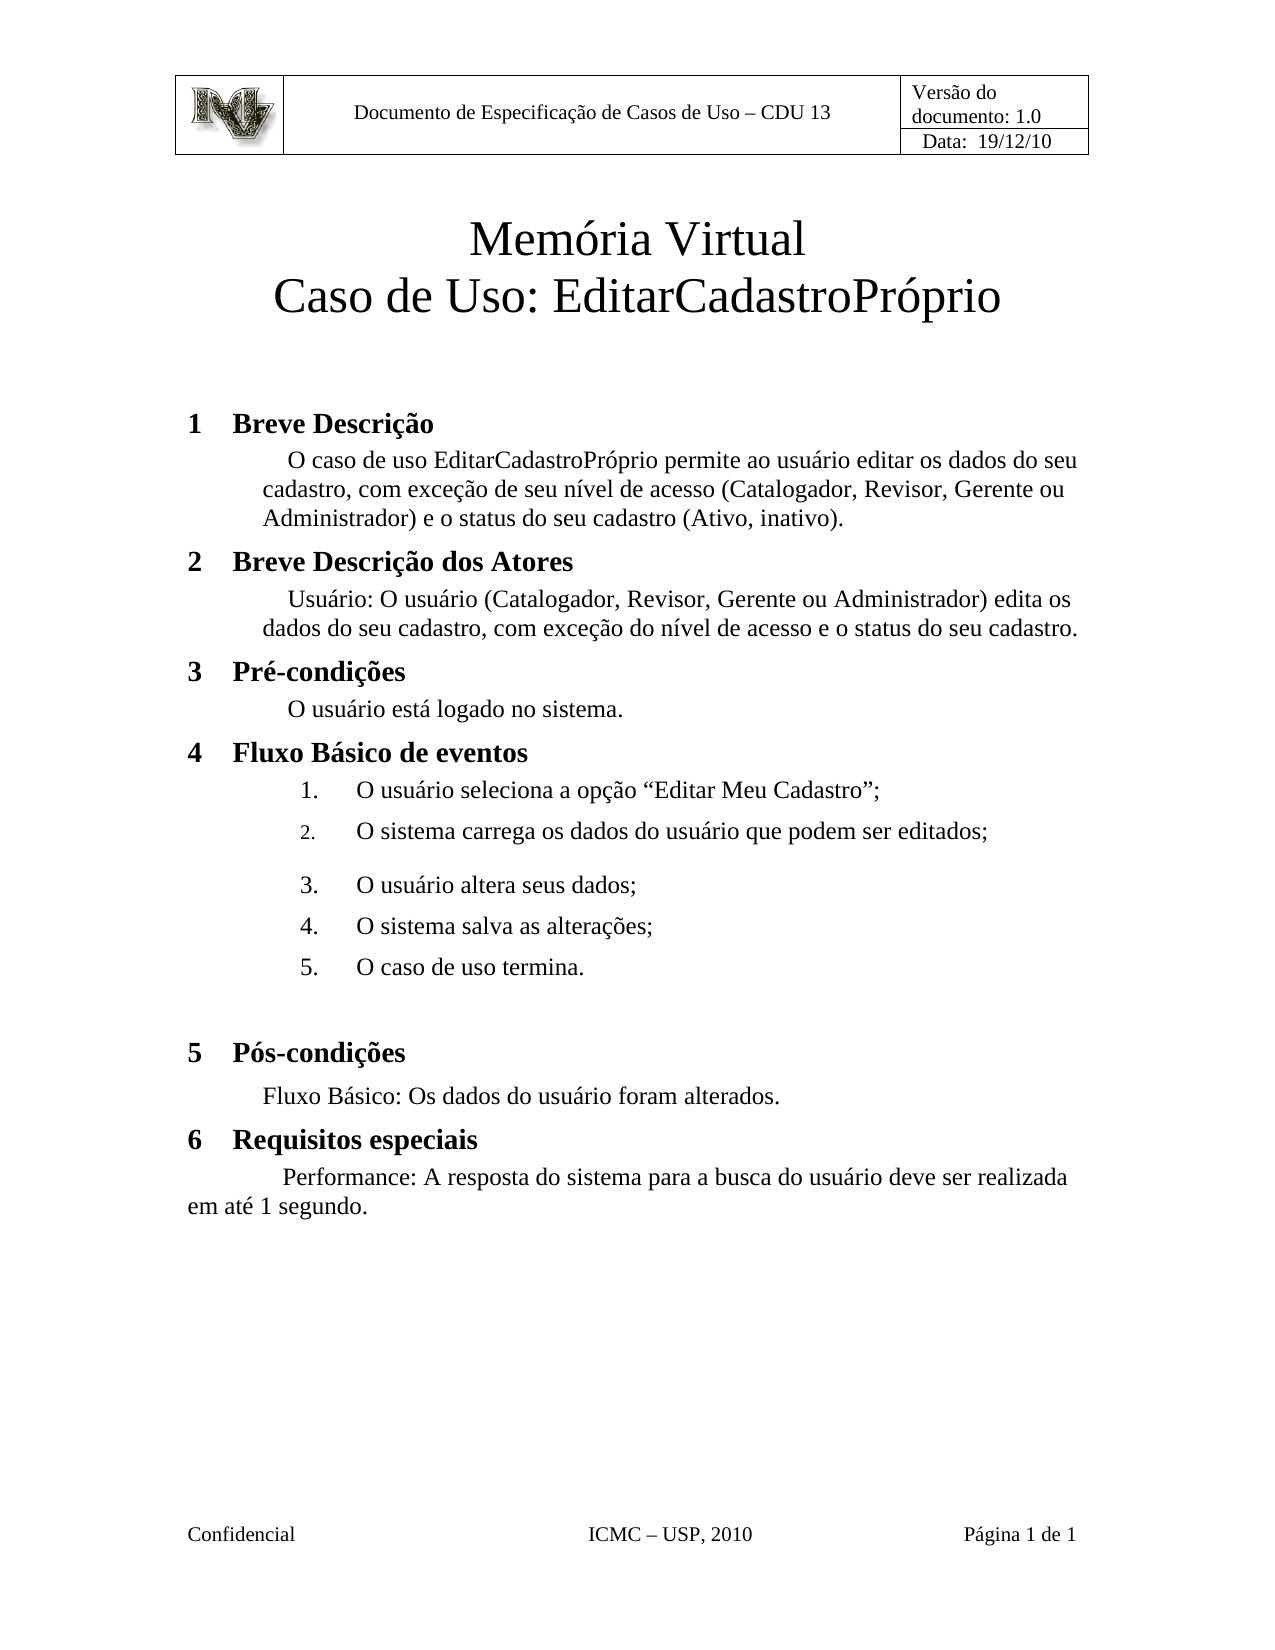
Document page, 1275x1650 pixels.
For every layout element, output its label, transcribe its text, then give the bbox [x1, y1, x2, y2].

list O sistema salva as alterações; [300, 911, 1087, 940]
subtitle Pré-condições [187, 654, 1087, 688]
title O usuário altera seus dados; [300, 870, 1087, 899]
subtitle Fluxo Básico de eventos [187, 735, 1087, 769]
subtitle Requisitos especiais [187, 1122, 1087, 1156]
list O sistema carrega os dados do usuário que podem ser editados; [300, 816, 1087, 845]
title Memória Virtual Caso de Uso: EditarCadastroPróprio [187, 208, 1087, 323]
list O usuário seleciona a opção “Editar Meu Cadastro”; [300, 775, 1087, 804]
subtitle Fluxo Básico: Os dados do usuário foram alterados. [187, 1081, 1087, 1110]
text O caso de uso EditarCadastroPróprio permite ao usuário editar os dados do seu cadastro, com exceção de seu nível de acesso (Catalogador, Revisor, Gerente ou Administrador) e o status do seu cadastro (Ativo, inativo). [262, 446, 1087, 532]
subtitle Breve Descrição dos Atores [187, 544, 1087, 578]
list O caso de uso termina. [300, 952, 1087, 981]
text O usuário está logado no sistema. [262, 694, 1087, 723]
text Usuário: O usuário (Catalogador, Revisor, Gerente ou Administrador) edita os dados do seu cadastro, com exceção do nível de acesso e o status do seu cadastro. [262, 584, 1087, 642]
subtitle Pós-condições [187, 1035, 1087, 1068]
picture [186, 76, 277, 151]
text Performance: A resposta do sistema para a busca do usuário deve ser realizada em até 1 segundo. [187, 1162, 1087, 1219]
subtitle Breve Descrição [187, 406, 1087, 439]
